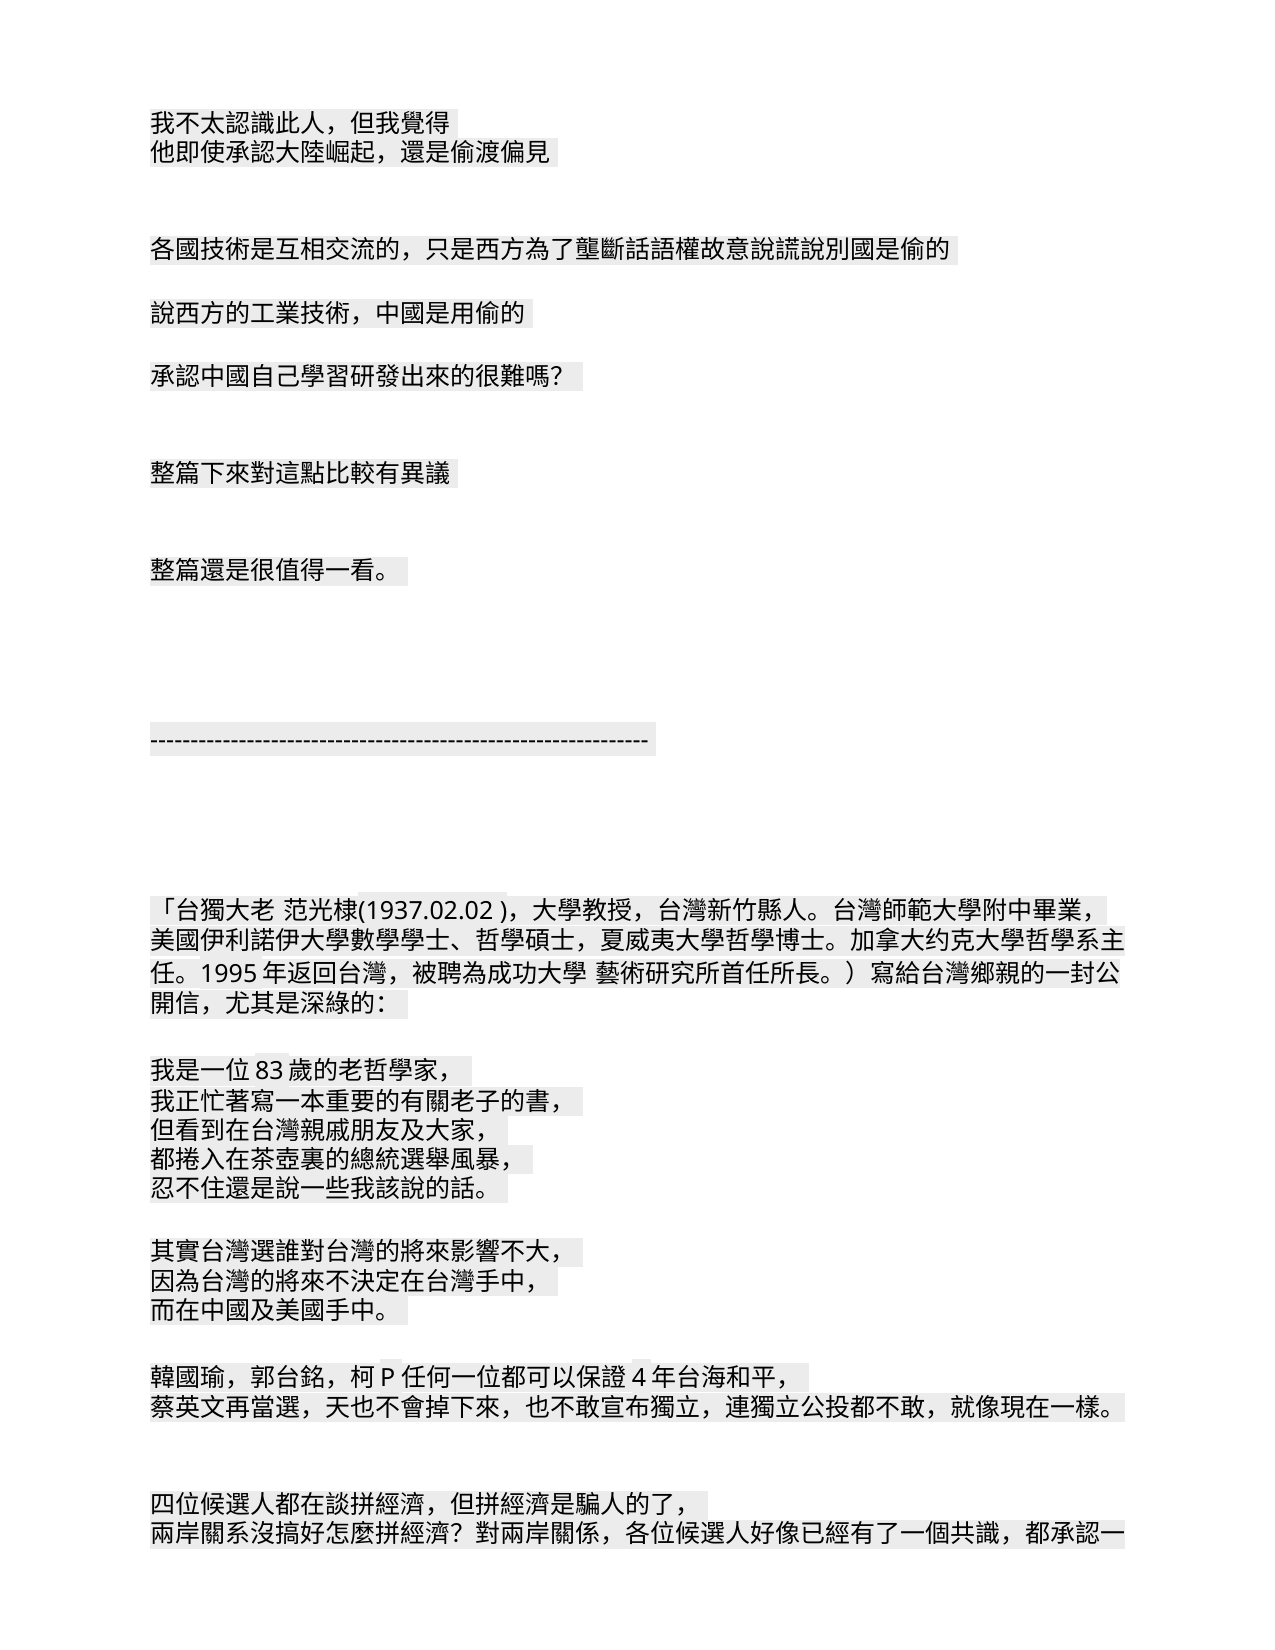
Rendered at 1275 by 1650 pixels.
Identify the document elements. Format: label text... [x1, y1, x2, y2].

text 我不太認識此人，但我覺得 他即使承認大陸崛起，還是偷渡偏見 各國技術是互相交流的，只是西方為了壟斷話語權故意說謊說別國是偷的 說西方的工業技術，中國是用偷的 承認中國自己學習研發出來的很難嗎？ 整篇下來對這點比較有異議 整篇還是很值得一看。 -------------------------------------------------------------- 「台獨大老 范光棣(1937.02.02 )，大學教授，台灣新竹縣人。台灣師範大學附中畢業，美國伊利諾伊大學數學學士、哲學碩士，夏威夷大學哲學博士。加拿大约克大學哲學系主任。1995年返回台灣，被聘為成功大學 藝術研究所首任所長。）寫給台灣鄉親的一封公開信，尤其是深綠的： 我是一位83歲的老哲學家， 我正忙著寫一本重要的有關老子的書， 但看到在台灣親戚朋友及大家， 都捲入在茶壺裏的總統選舉風暴， 忍不住還是說一些我該說的話。 其實台灣選誰對台灣的將來影響不大， 因為台灣的將來不決定在台灣手中， 而在中國及美國手中。 韓國瑜，郭台銘，柯P 任何一位都可以保證4年台海和平， 蔡英文再當選，天也不會掉下來，也不敢宣布獨立，連獨立公投都不敢，就像現在一樣。 四位候選人都在談拼經濟，但拼經濟是騙人的了， 兩岸關系沒搞好怎麼拼經濟？對兩岸關係，各位候選人好像已經有了一個共識，都承認一 [150, 75, 1125, 1549]
